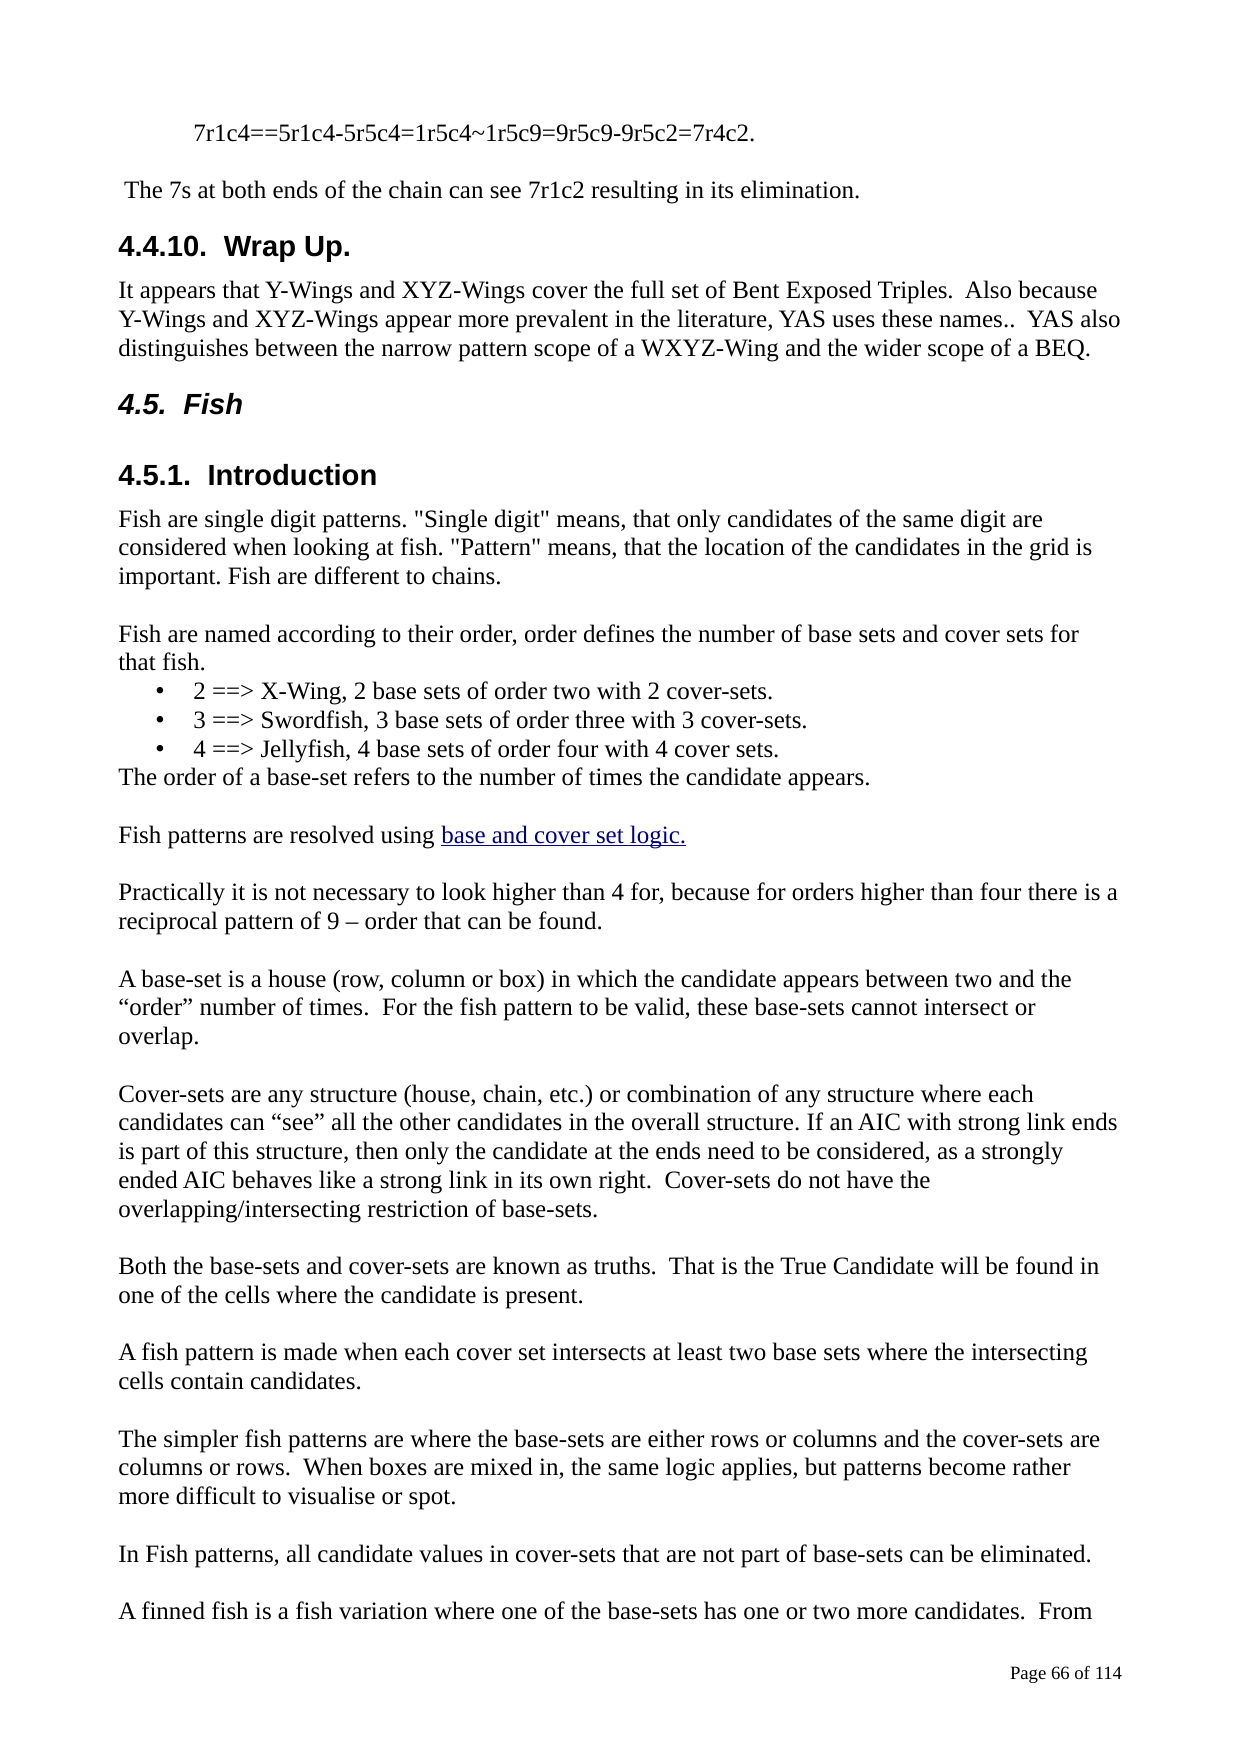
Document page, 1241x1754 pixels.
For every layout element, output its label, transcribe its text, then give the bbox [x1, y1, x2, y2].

text In Fish patterns, all candidate values in cover-sets that are not part of base-sets can be eliminated. [118, 1539, 1122, 1567]
list 2 ==> X-Wing, 2 base sets of order two with 2 cover-sets. [156, 676, 1122, 705]
subtitle Introduction [118, 458, 1122, 491]
text It appears that Y-Wings and XYZ-Wings cover the full set of Bent Exposed Triples. Also because Y-Wings and XYZ-Wings appear more prevalent in the literature, YAS uses these names.. YAS also distinguishes between the narrow pattern scope of a WXYZ-Wing and the wider scope of a BEQ. [118, 275, 1122, 362]
text Cover-sets are any structure (house, chain, etc.) or combination of any structure where each candidates can “see” all the other candidates in the overall structure. If an AIC with strong link ends is part of this structure, then only the candidate at the ends need to be considered, as a strongly ended AIC behaves like a strong link in its own right. Cover-sets do not have the overlapping/intersecting restriction of base-sets. [118, 1079, 1122, 1222]
text Fish patterns are resolved using base and cover set logic. [118, 820, 1122, 849]
text Both the base-sets and cover-sets are known as truths. That is the True Candidate will be found in one of the cells where the candidate is present. [118, 1251, 1122, 1309]
subtitle Fish [118, 387, 1122, 420]
text 7r1c4==5r1c4-5r5c4=1r5c4~1r5c9=9r5c9-9r5c2=7r4c2. [118, 118, 1122, 147]
text The simpler fish patterns are where the base-sets are either rows or columns and the cover-sets are columns or rows. When boxes are mixed in, the same logic applies, but patterns become rather more difficult to visualise or spot. [118, 1424, 1122, 1510]
text A fish pattern is made when each cover set intersects at least two base sets where the intersecting cells contain candidates. [118, 1337, 1122, 1395]
text The 7s at both ends of the chain can see 7r1c2 resulting in its elimination. [118, 176, 1122, 204]
text The order of a base-set refers to the number of times the candidate appears. [118, 762, 1122, 791]
text Practically it is not necessary to look higher than 4 for, because for orders higher than four there is a reciprocal pattern of 9 – order that can be found. [118, 877, 1122, 935]
list 3 ==> Swordfish, 3 base sets of order three with 3 cover-sets. [156, 705, 1122, 734]
text A finned fish is a fish variation where one of the base-sets has one or two more candidates. From [118, 1596, 1122, 1625]
text Fish are single digit patterns. "Single digit" means, that only candidates of the same digit are considered when looking at fish. "Pattern" means, that the location of the candidates in the grid is important. Fish are different to chains. [118, 504, 1122, 590]
subtitle Wrap Up. [118, 229, 1122, 263]
list 4 ==> Jellyfish, 4 base sets of order four with 4 cover sets. [156, 734, 1122, 762]
text Fish are named according to their order, order defines the number of base sets and cover sets for that fish. [118, 619, 1122, 676]
text A base-set is a house (row, column or box) in which the candidate appears between two and the “order” number of times. For the fish pattern to be valid, these base-sets cannot intersect or overlap. [118, 964, 1122, 1050]
